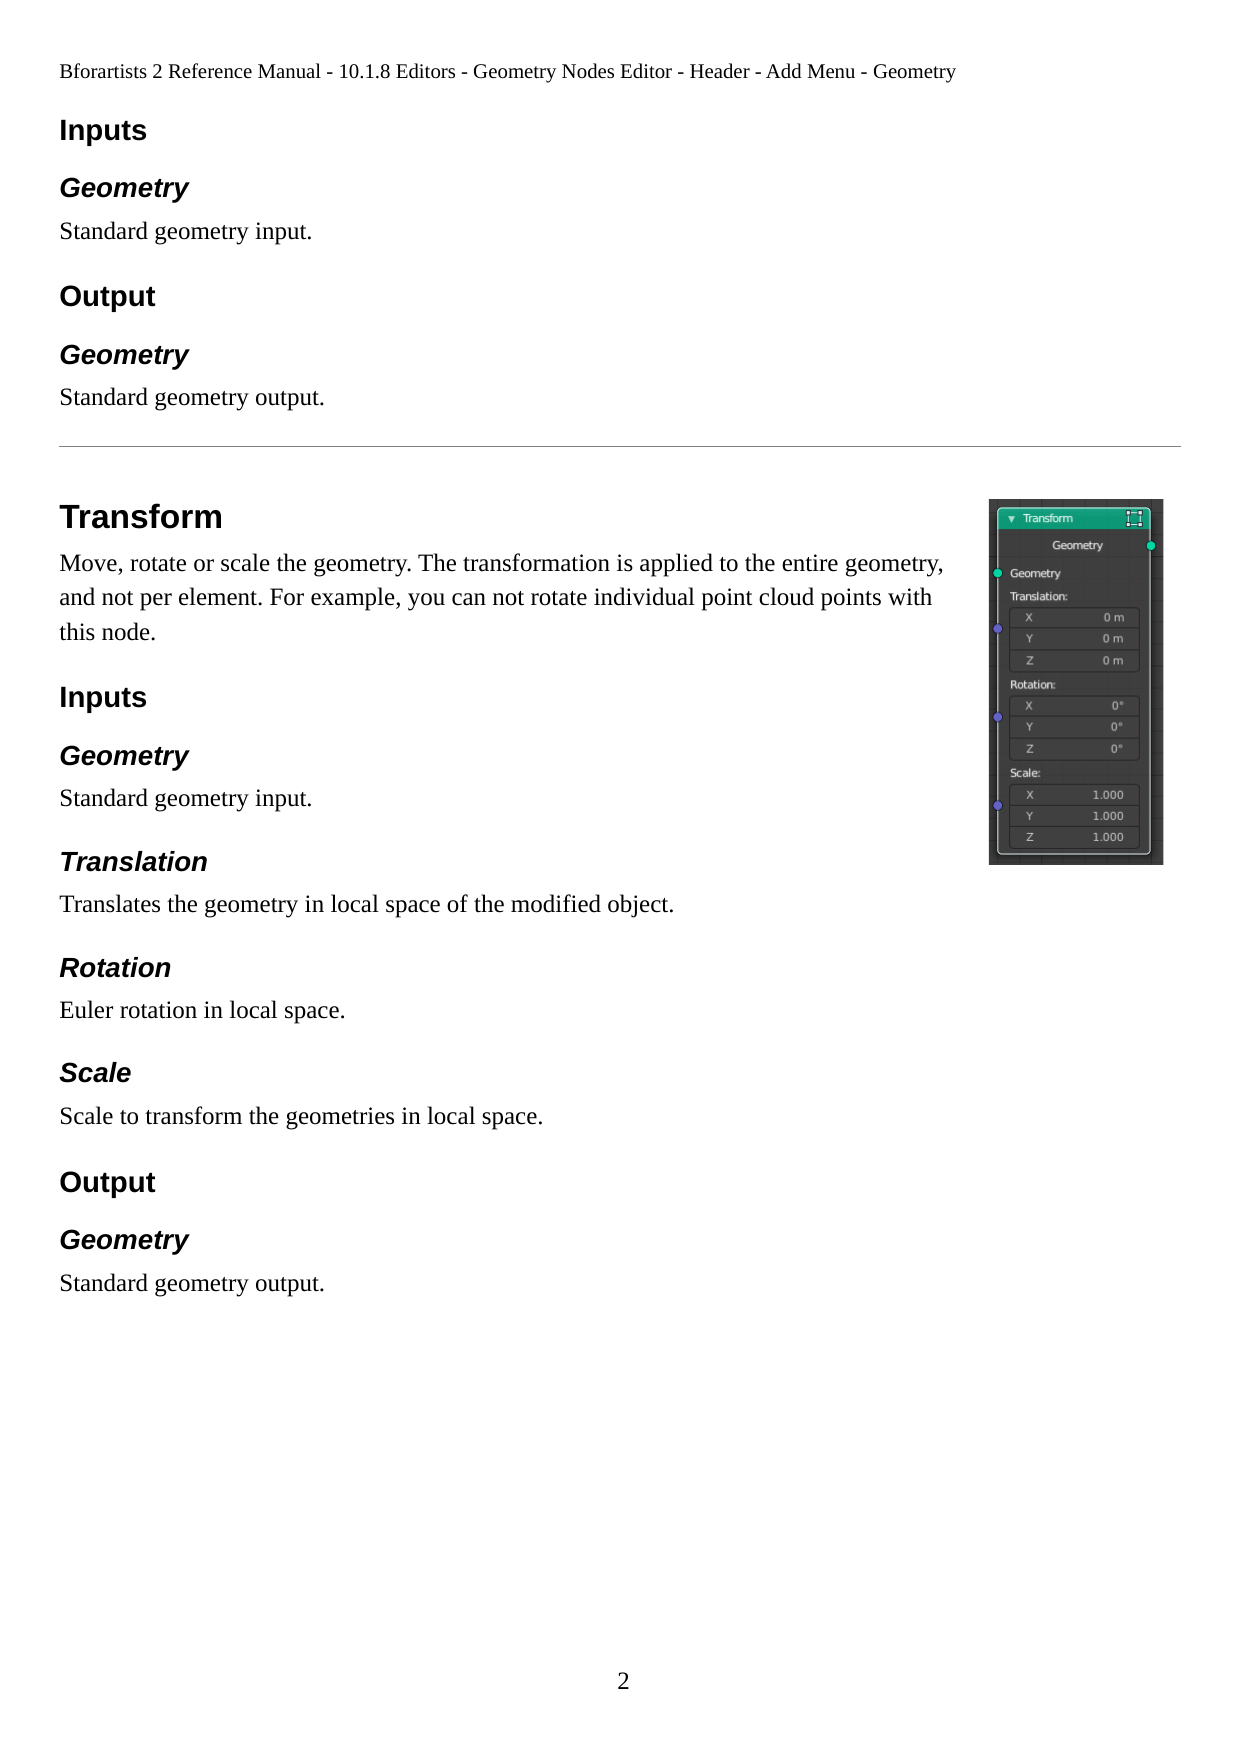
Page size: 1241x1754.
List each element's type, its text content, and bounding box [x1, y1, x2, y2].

subtitle Geometry [59, 739, 988, 771]
subtitle [1164, 680, 1181, 714]
text Move, rotate or scale the geometry. The transformation is applied to the entire geometry, and not per element. For example, you can not rotate individual point cloud points with this node. [59, 548, 988, 645]
text Standard geometry output. [59, 1268, 1181, 1297]
picture [988, 499, 1164, 865]
subtitle Geometry [59, 1224, 1181, 1256]
text Standard geometry output. [59, 382, 1181, 411]
subtitle Transform [59, 497, 1181, 535]
text Translates the geometry in local space of the modified object. [59, 889, 1181, 918]
subtitle Inputs [59, 680, 988, 714]
text Standard geometry input. [59, 783, 988, 812]
subtitle [1164, 739, 1181, 771]
text [1164, 783, 1181, 812]
subtitle Scale [59, 1057, 1181, 1089]
subtitle Geometry [59, 338, 1181, 370]
text Scale to transform the geometries in local space. [59, 1101, 1181, 1130]
subtitle Output [59, 279, 1181, 313]
text Standard geometry input. [59, 216, 1181, 244]
subtitle Geometry [59, 171, 1181, 203]
subtitle Inputs [59, 113, 1181, 146]
text Euler rotation in local space. [59, 995, 1181, 1024]
subtitle Translation [59, 845, 1181, 877]
subtitle Rotation [59, 951, 1181, 983]
subtitle Output [59, 1165, 1181, 1199]
